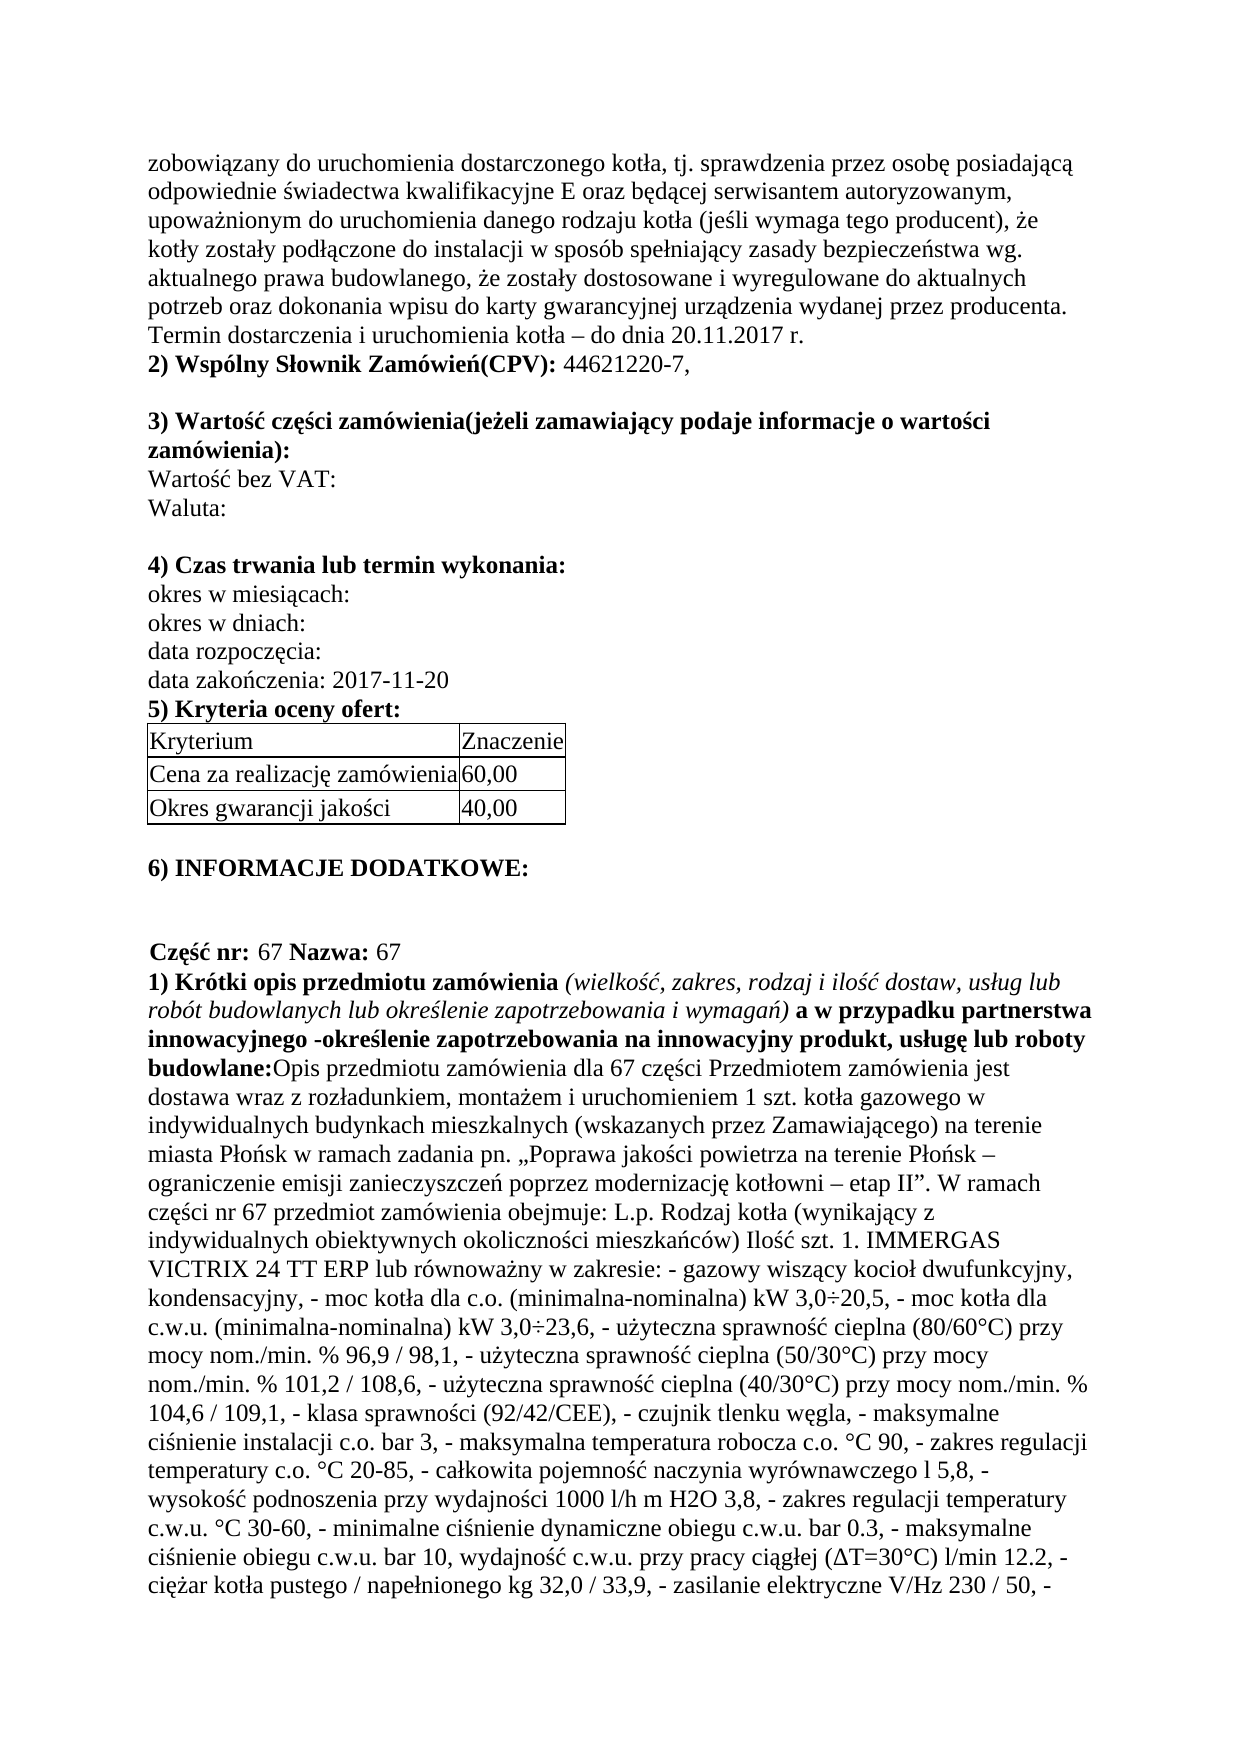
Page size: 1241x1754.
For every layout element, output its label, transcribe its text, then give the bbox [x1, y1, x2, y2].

table_cell 40,00 [460, 791, 565, 823]
text zobowiązany do uruchomienia dostarczonego kotła, tj. sprawdzenia przez osobę posiadającą odpowiednie świadectwa kwalifikacyjne E oraz będącej serwisantem autoryzowanym, upoważnionym do uruchomienia danego rodzaju kotła (jeśli wymaga tego producent), że kotły zostały podłączone do instalacji w sposób spełniający zasady bezpieczeństwa wg. aktualnego prawa budowlanego, że zostały dostosowane i wyregulowane do aktualnych potrzeb oraz dokonania wpisu do karty gwarancyjnej urządzenia wydanej przez producenta. Termin dostarczenia i uruchomienia kotła – do dnia 20.11.2017 r. 2) Wspólny Słownik Zamówień(CPV): 44621220-7, 3) Wartość części zamówienia(jeżeli zamawiający podaje informacje o wartości zamówienia): Wartość bez VAT: Waluta: 4) Czas trwania lub termin wykonania: okres w miesiącach: okres w dniach: data rozpoczęcia: data zakończenia: 2017-11-20 5) Kryteria oceny ofert: [148, 148, 1093, 723]
table_header Znaczenie [460, 724, 565, 756]
table_cell Okres gwarancji jakości [148, 791, 459, 823]
table_header 67 [374, 935, 407, 967]
table_header 67 [256, 935, 287, 967]
table_cell 60,00 [460, 758, 565, 789]
table_header Nazwa: [288, 935, 374, 967]
text 1) Krótki opis przedmiotu zamówienia (wielkość, zakres, rodzaj i ilość dostaw, usług lub robót budowlanych lub określenie zapotrzebowania i wymagań) a w przypadku partnerstwa innowacyjnego -określenie zapotrzebowania na innowacyjny produkt, usługę lub roboty budowlane:Opis przedmiotu zamówienia dla 67 części Przedmiotem zamówienia jest dostawa wraz z rozładunkiem, montażem i uruchomieniem 1 szt. kotła gazowego w indywidualnych budynkach mieszkalnych (wskazanych przez Zamawiającego) na terenie miasta Płońsk w ramach zadania pn. „Poprawa jakości powietrza na terenie Płońsk – ograniczenie emisji zanieczyszczeń poprzez modernizację kotłowni – etap II”. W ramach części nr 67 przedmiot zamówienia obejmuje: L.p. Rodzaj kotła (wynikający z indywidualnych obiektywnych okoliczności mieszkańców) Ilość szt. 1. IMMERGAS VICTRIX 24 TT ERP lub równoważny w zakresie: - gazowy wiszący kocioł dwufunkcyjny, kondensacyjny, - moc kotła dla c.o. (minimalna-nominalna) kW 3,0÷20,5, - moc kotła dla c.w.u. (minimalna-nominalna) kW 3,0÷23,6, - użyteczna sprawność cieplna (80/60°C) przy mocy nom./min. % 96,9 / 98,1, - użyteczna sprawność cieplna (50/30°C) przy mocy nom./min. % 101,2 / 108,6, - użyteczna sprawność cieplna (40/30°C) przy mocy nom./min. % 104,6 / 109,1, - klasa sprawności (92/42/CEE), - czujnik tlenku węgla, - maksymalne ciśnienie instalacji c.o. bar 3, - maksymalna temperatura robocza c.o. °C 90, - zakres regulacji temperatury c.o. °C 20-85, - całkowita pojemność naczynia wyrównawczego l 5,8, - wysokość podnoszenia przy wydajności 1000 l/h m H2O 3,8, - zakres regulacji temperatury c.w.u. °C 30-60, - minimalne ciśnienie dynamiczne obiegu c.w.u. bar 0.3, - maksymalne ciśnienie obiegu c.w.u. bar 10, wydajność c.w.u. przy pracy ciągłej (ΔT=30°C) l/min 12.2, - ciężar kotła pustego / napełnionego kg 32,0 / 33,9, - zasilanie elektryczne V/Hz 230 / 50, [148, 967, 1093, 1599]
text 6) INFORMACJE DODATKOWE: [148, 824, 1093, 910]
table_cell Cena za realizację zamówienia [148, 758, 459, 789]
table_header Część nr: [148, 935, 256, 967]
table_header Kryterium [148, 724, 459, 756]
